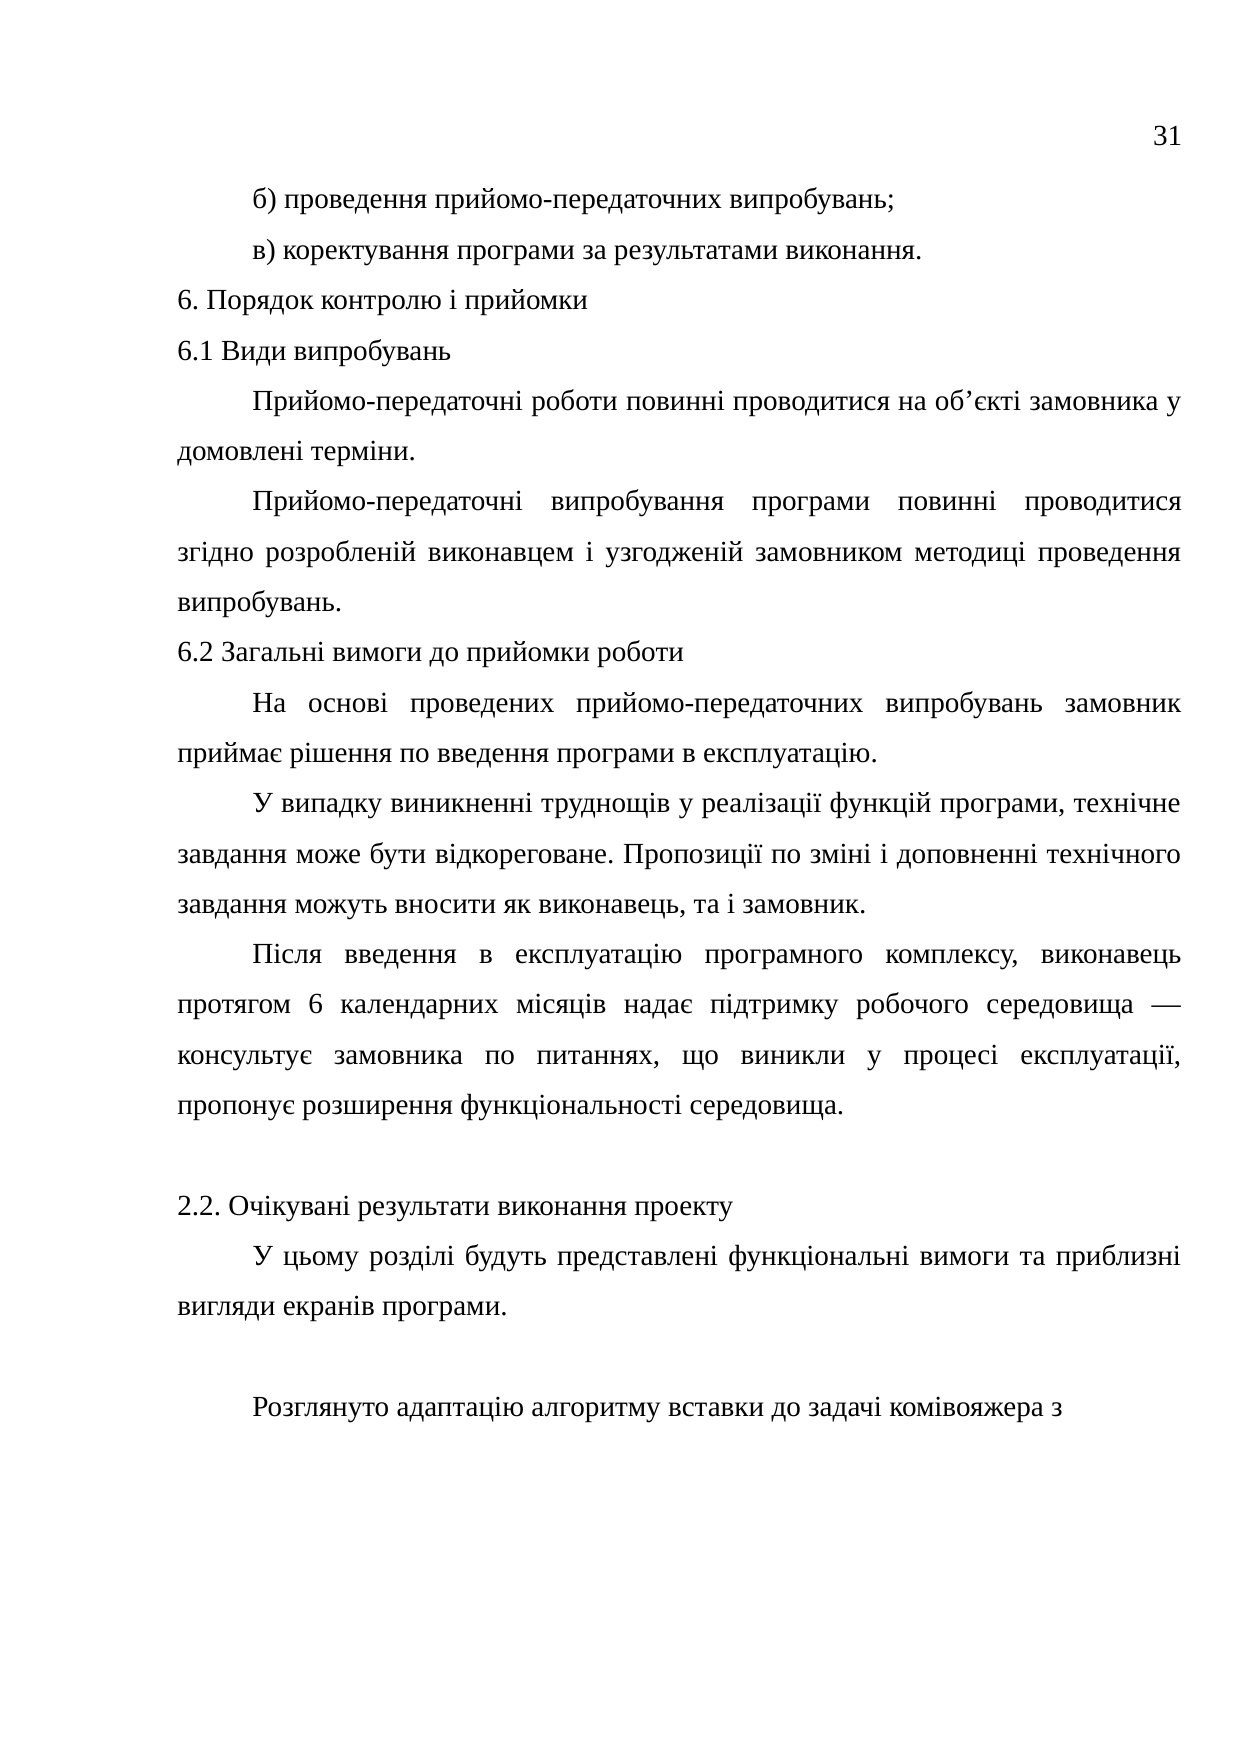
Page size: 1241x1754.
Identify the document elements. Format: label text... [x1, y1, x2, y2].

text На основі проведених прийомо-передаточних випробувань замовник приймає рішення по введення програми в експлуатацію. [177, 685, 1182, 769]
text Після введення в експлуатацію програмного комплексу, виконавець протягом 6 календарних місяців надає підтримку робочого середовища — консультує замовника по питаннях, що виникли у процесі експлуатації, пропонує розширення функціональності середовища. [177, 936, 1182, 1121]
text 6.1 Види випробувань [177, 333, 1182, 366]
text У випадку виникненні труднощів у реалізації функцій програми, технічне завдання може бути відкореговане. Пропозиції по зміні і доповненні технічного завдання можуть вносити як виконавець, та і замовник. [177, 785, 1182, 919]
text б) проведення прийомо-передаточних випробувань; [177, 182, 1182, 215]
text Прийомо-передаточні випробування програми повинні проводитися згідно розробленій виконавцем і узгодженій замовником методиці проведення випробувань. [177, 483, 1182, 618]
text в) коректування програми за результатами виконання. [177, 232, 1182, 266]
text У цьому розділі будуть представлені функціональні вимоги та приблизні вигляди екранів програми. [177, 1238, 1182, 1322]
text Розглянуто адаптацію алгоритму вставки до задачі комівояжера з [177, 1389, 1182, 1423]
text 2.2. Очікувані результати виконання проекту [177, 1188, 1182, 1221]
text Прийомо-передаточні роботи повинні проводитися на об’єкті замовника у домовлені терміни. [177, 383, 1182, 467]
text 6.2 Загальні вимоги до прийомки роботи [177, 634, 1182, 668]
text 6. Порядок контролю і прийомки [177, 282, 1182, 316]
